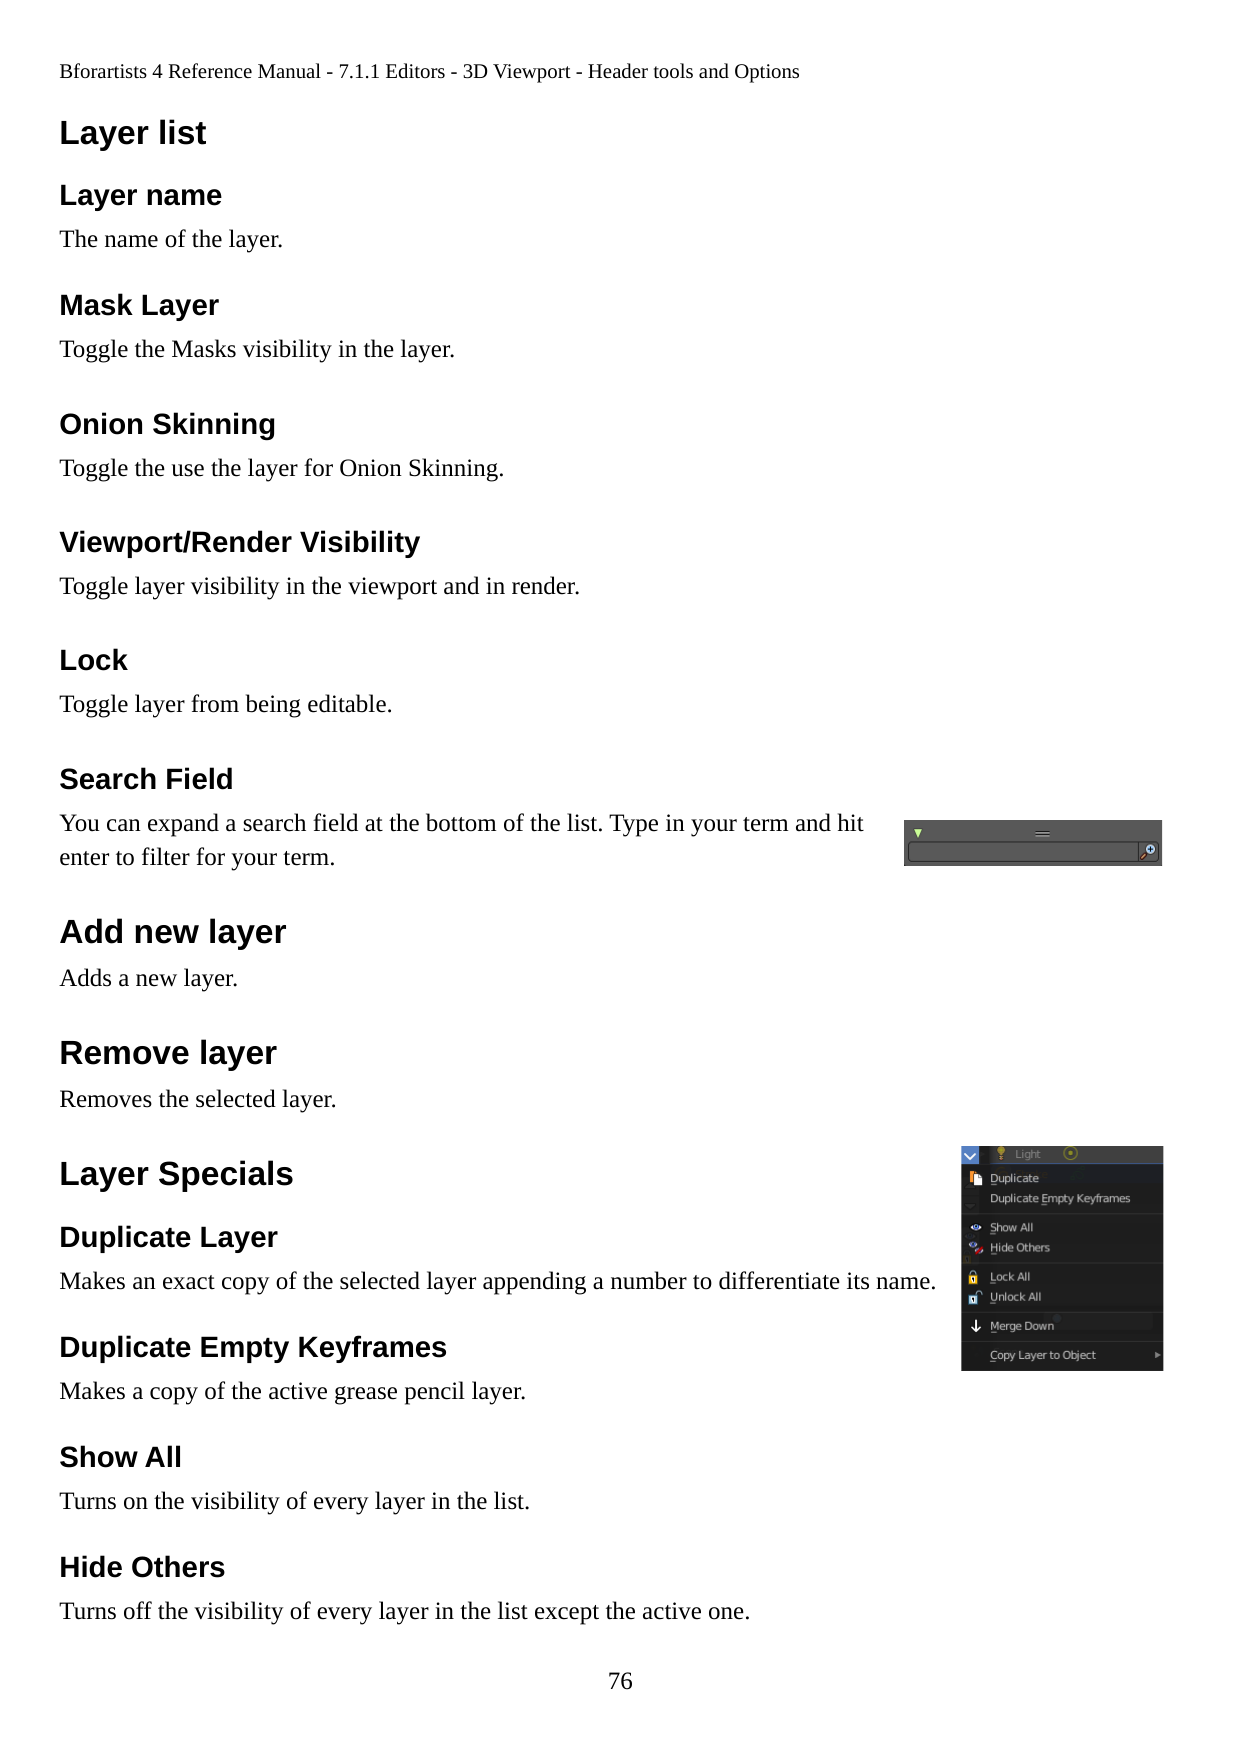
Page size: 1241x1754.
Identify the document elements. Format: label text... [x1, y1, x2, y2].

subtitle Mask Layer [59, 288, 1181, 322]
subtitle Search Field [59, 762, 1181, 795]
picture [961, 1146, 1164, 1371]
subtitle Lock [59, 643, 1181, 677]
subtitle Layer Specials [59, 1154, 961, 1193]
text Toggle the use the layer for Onion Skinning. [59, 453, 1181, 482]
subtitle Remove layer [59, 1033, 1181, 1072]
text Removes the selected layer. [59, 1084, 1181, 1113]
text Toggle layer visibility in the viewport and in render. [59, 571, 1181, 600]
subtitle Layer name [59, 178, 1181, 212]
subtitle [1164, 1330, 1181, 1364]
text You can expand a search field at the bottom of the list. Type in your term and hit enter to filter for your term. [59, 808, 1181, 871]
subtitle Onion Skinning [59, 407, 1181, 440]
text Makes an exact copy of the selected layer appending a number to differentiate its name. [59, 1266, 961, 1295]
subtitle Add new layer [59, 912, 1181, 951]
picture [904, 820, 1163, 866]
subtitle Hide Others [59, 1550, 1181, 1583]
subtitle [1164, 1154, 1181, 1193]
subtitle [1164, 1220, 1181, 1254]
subtitle Layer list [59, 113, 1181, 151]
subtitle Show All [59, 1440, 1181, 1473]
subtitle Duplicate Layer [59, 1220, 961, 1254]
text Turns on the visibility of every layer in the list. [59, 1486, 1181, 1515]
text Toggle layer from being editable. [59, 689, 1181, 718]
text Turns off the visibility of every layer in the list except the active one. [59, 1596, 1181, 1625]
subtitle Viewport/Render Visibility [59, 525, 1181, 559]
text Toggle the Masks visibility in the layer. [59, 334, 1181, 363]
text The name of the layer. [59, 224, 1181, 253]
text Adds a new layer. [59, 963, 1181, 992]
subtitle Duplicate Empty Keyframes [59, 1330, 961, 1364]
text Makes a copy of the active grease pencil layer. [59, 1376, 1181, 1405]
